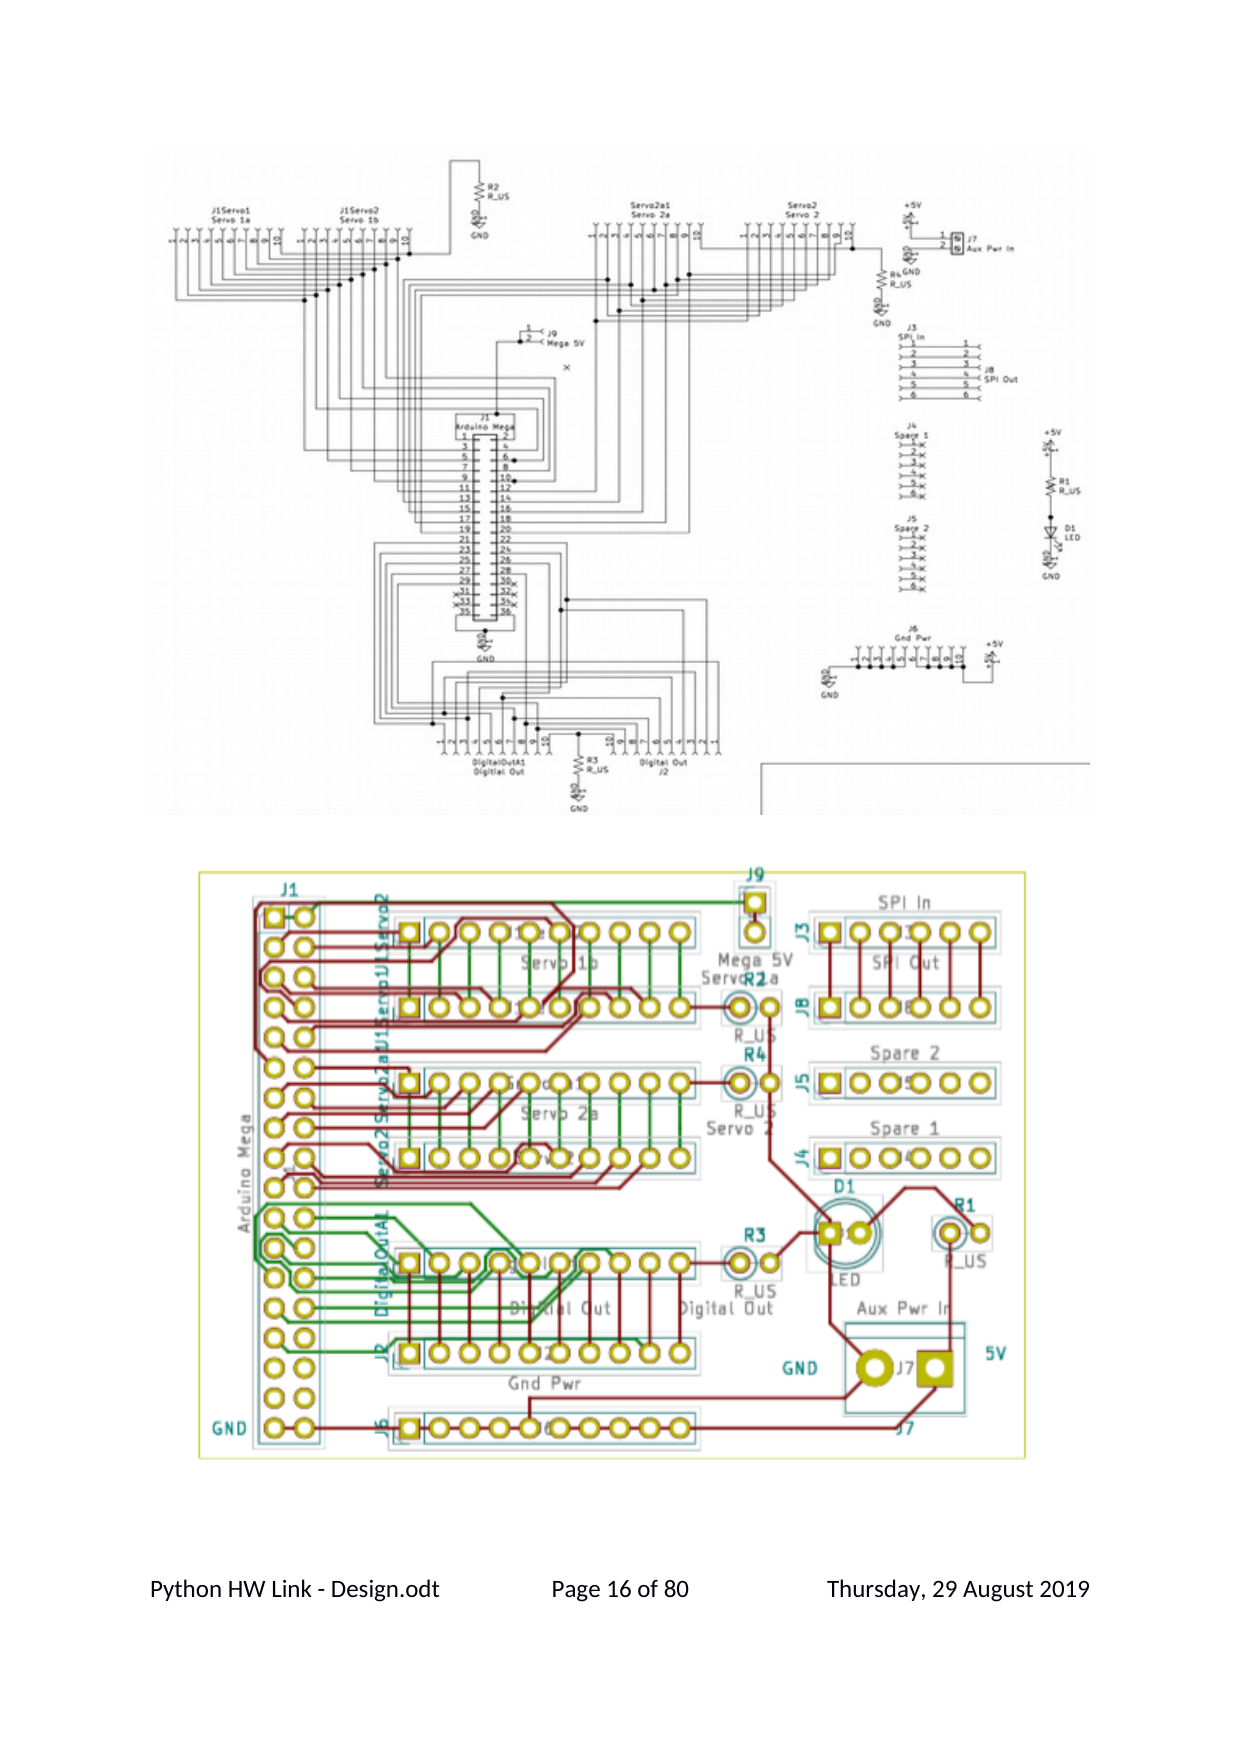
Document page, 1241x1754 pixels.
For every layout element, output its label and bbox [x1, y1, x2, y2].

picture [150, 150, 1091, 815]
picture [166, 845, 1075, 1509]
